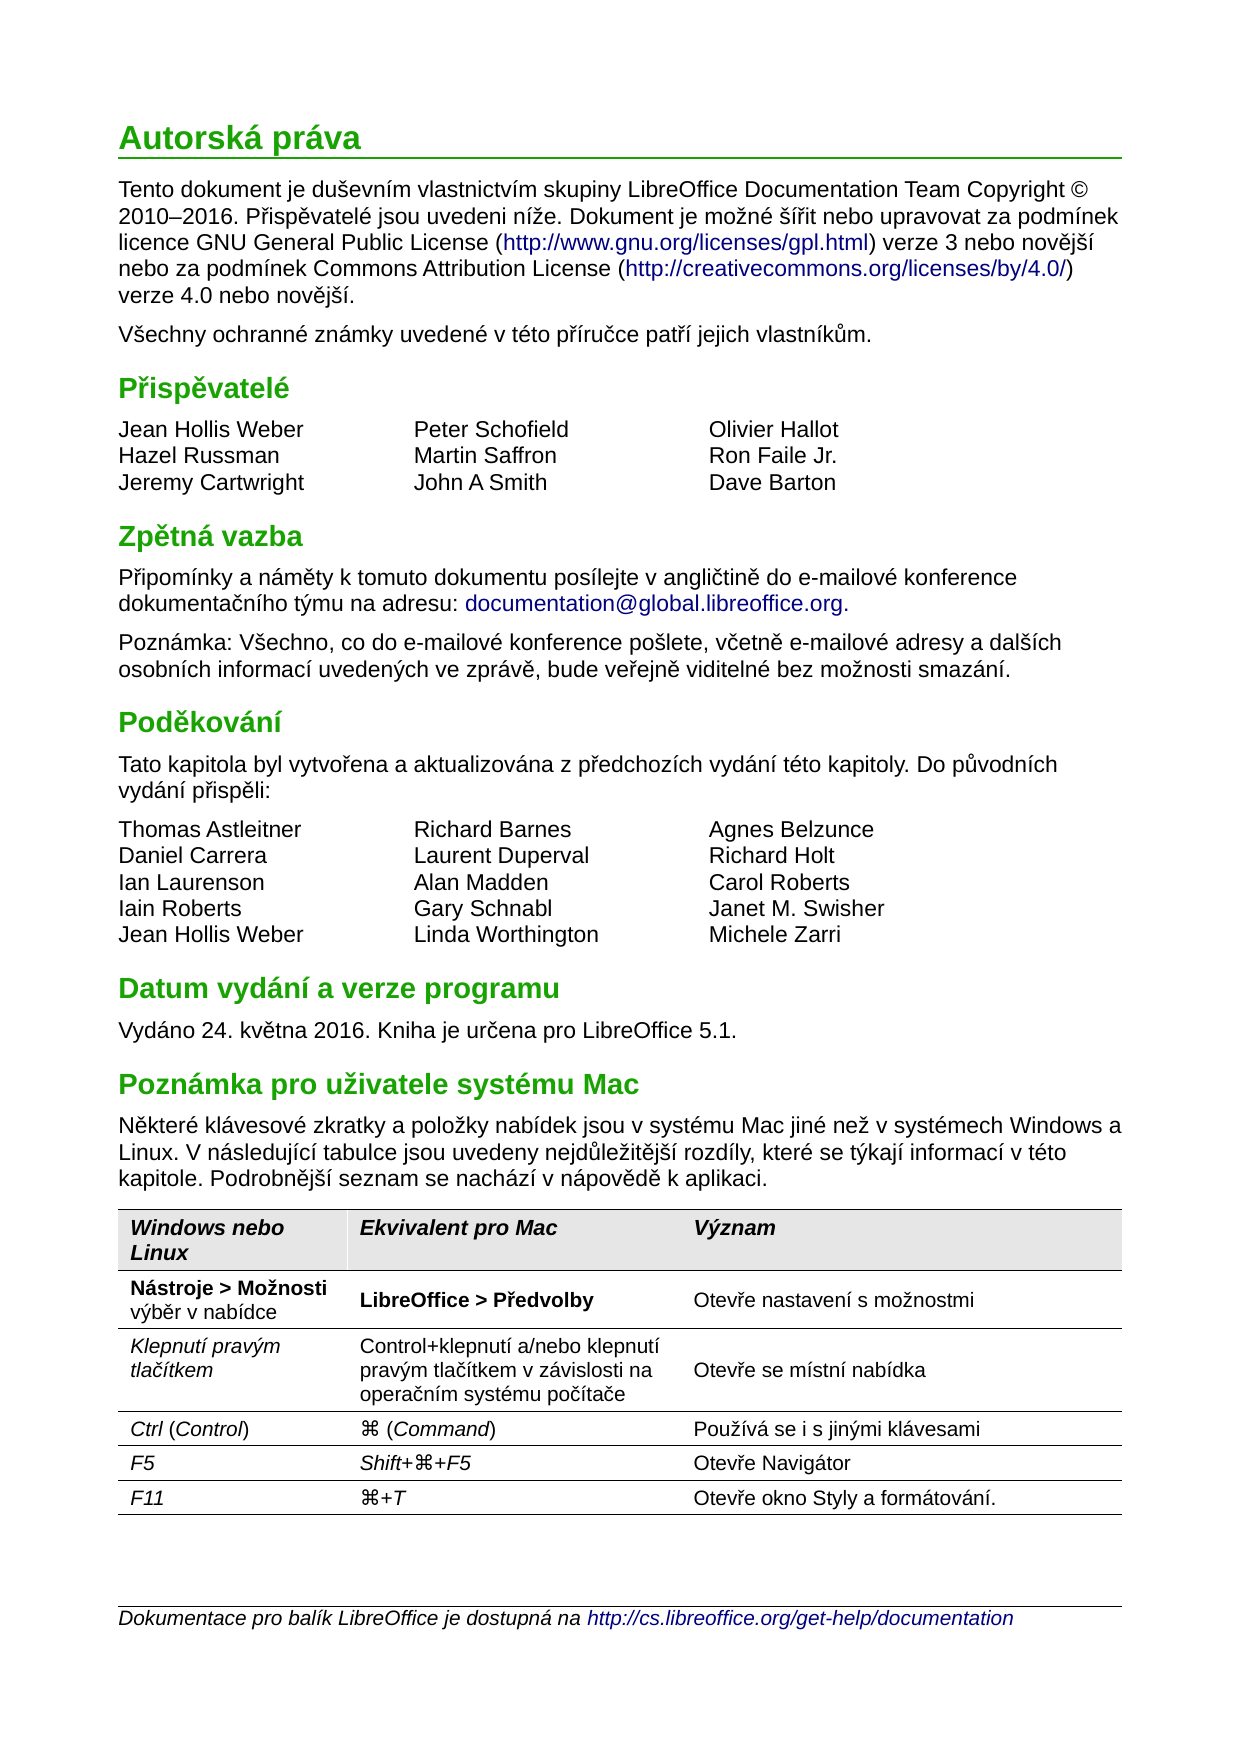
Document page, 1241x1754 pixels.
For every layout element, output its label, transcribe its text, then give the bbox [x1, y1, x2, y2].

subtitle Poznámka pro uživatele systému Mac [118, 1067, 1122, 1100]
table_cell Používá se i s jinými klávesami [681, 1412, 1122, 1445]
table_cell Klepnutí pravým tlačítkem [118, 1329, 347, 1411]
table_cell LibreOffice > Předvolby [348, 1271, 681, 1328]
table_cell Otevře Navigátor [681, 1446, 1122, 1479]
subtitle Přispěvatelé [118, 371, 1122, 404]
table_cell ⌘+T [348, 1481, 681, 1514]
table_header Význam [681, 1210, 1122, 1270]
table_cell Nástroje > Možnosti výběr v nabídce [118, 1271, 347, 1328]
text Vydáno 24. května 2016. Kniha je určena pro LibreOffice 5.1. [118, 1017, 1122, 1043]
text Poznámka: Všechno, co do e-mailové konference pošlete, včetně e-mailové adresy a dalších osobních informací uvedených ve zprávě, bude veřejně viditelné bez možnosti smazání. [118, 629, 1122, 682]
text Všechny ochranné známky uvedené v této příručce patří jejich vlastníkům. [118, 321, 1122, 347]
text Některé klávesové zkratky a položky nabídek jsou v systému Mac jiné než v systémech Windows a Linux. V následující tabulce jsou uvedeny nejdůležitější rozdíly, které se týkají informací v této kapitole. Podrobnější seznam se nachází v nápovědě k aplikaci. [118, 1112, 1122, 1191]
table_cell ⌘ (Command) [348, 1412, 681, 1445]
table_cell F5 [118, 1446, 347, 1479]
text Tento dokument je duševním vlastnictvím skupiny LibreOffice Documentation Team Copyright © 2010–2016. Přispěvatelé jsou uvedeni níže. Dokument je možné šířit nebo upravovat za podmínek licence GNU General Public License (http://www.gnu.org/licenses/gpl.html) verze 3 nebo novější nebo za podmínek Commons Attribution License (http://creativecommons.org/licenses/by/4.0/) verze 4.0 nebo novější. [118, 176, 1122, 308]
subtitle Autorská práva [118, 118, 1122, 157]
subtitle Poděkování [118, 706, 1122, 739]
text Jean Hollis Weber Peter Schofield Olivier Hallot Hazel Russman Martin Saffron Ron Faile Jr. Jeremy Cartwright John A Smith Dave Barton [118, 416, 1122, 495]
table_cell Control+klepnutí a/nebo klepnutí pravým tlačítkem v závislosti na operačním systému počítače [348, 1329, 681, 1411]
table_cell Ctrl (Control) [118, 1412, 347, 1445]
table_cell Otevře okno Styly a formátování. [681, 1481, 1122, 1514]
table_cell Otevře se místní nabídka [681, 1329, 1122, 1411]
subtitle Zpětná vazba [118, 519, 1122, 552]
text Připomínky a náměty k tomuto dokumentu posílejte v angličtině do e-mailové konference dokumentačního týmu na adresu: documentation@global.libreoffice.org. [118, 564, 1122, 617]
table_header Windows nebo Linux [118, 1210, 347, 1270]
table_cell Shift+⌘+F5 [348, 1446, 681, 1479]
table_cell F11 [118, 1481, 347, 1514]
table_header Ekvivalent pro Mac [348, 1210, 681, 1270]
text Thomas Astleitner Richard Barnes Agnes Belzunce Daniel Carrera Laurent Duperval Richard Holt Ian Laurenson Alan Madden Carol Roberts Iain Roberts Gary Schnabl Janet M. Swisher Jean Hollis Weber Linda Worthington Michele Zarri [118, 816, 1122, 948]
subtitle Datum vydání a verze programu [118, 971, 1122, 1005]
table_cell Otevře nastavení s možnostmi [681, 1271, 1122, 1328]
text Tato kapitola byl vytvořena a aktualizována z předchozích vydání této kapitoly. Do původních vydání přispěli: [118, 751, 1122, 803]
